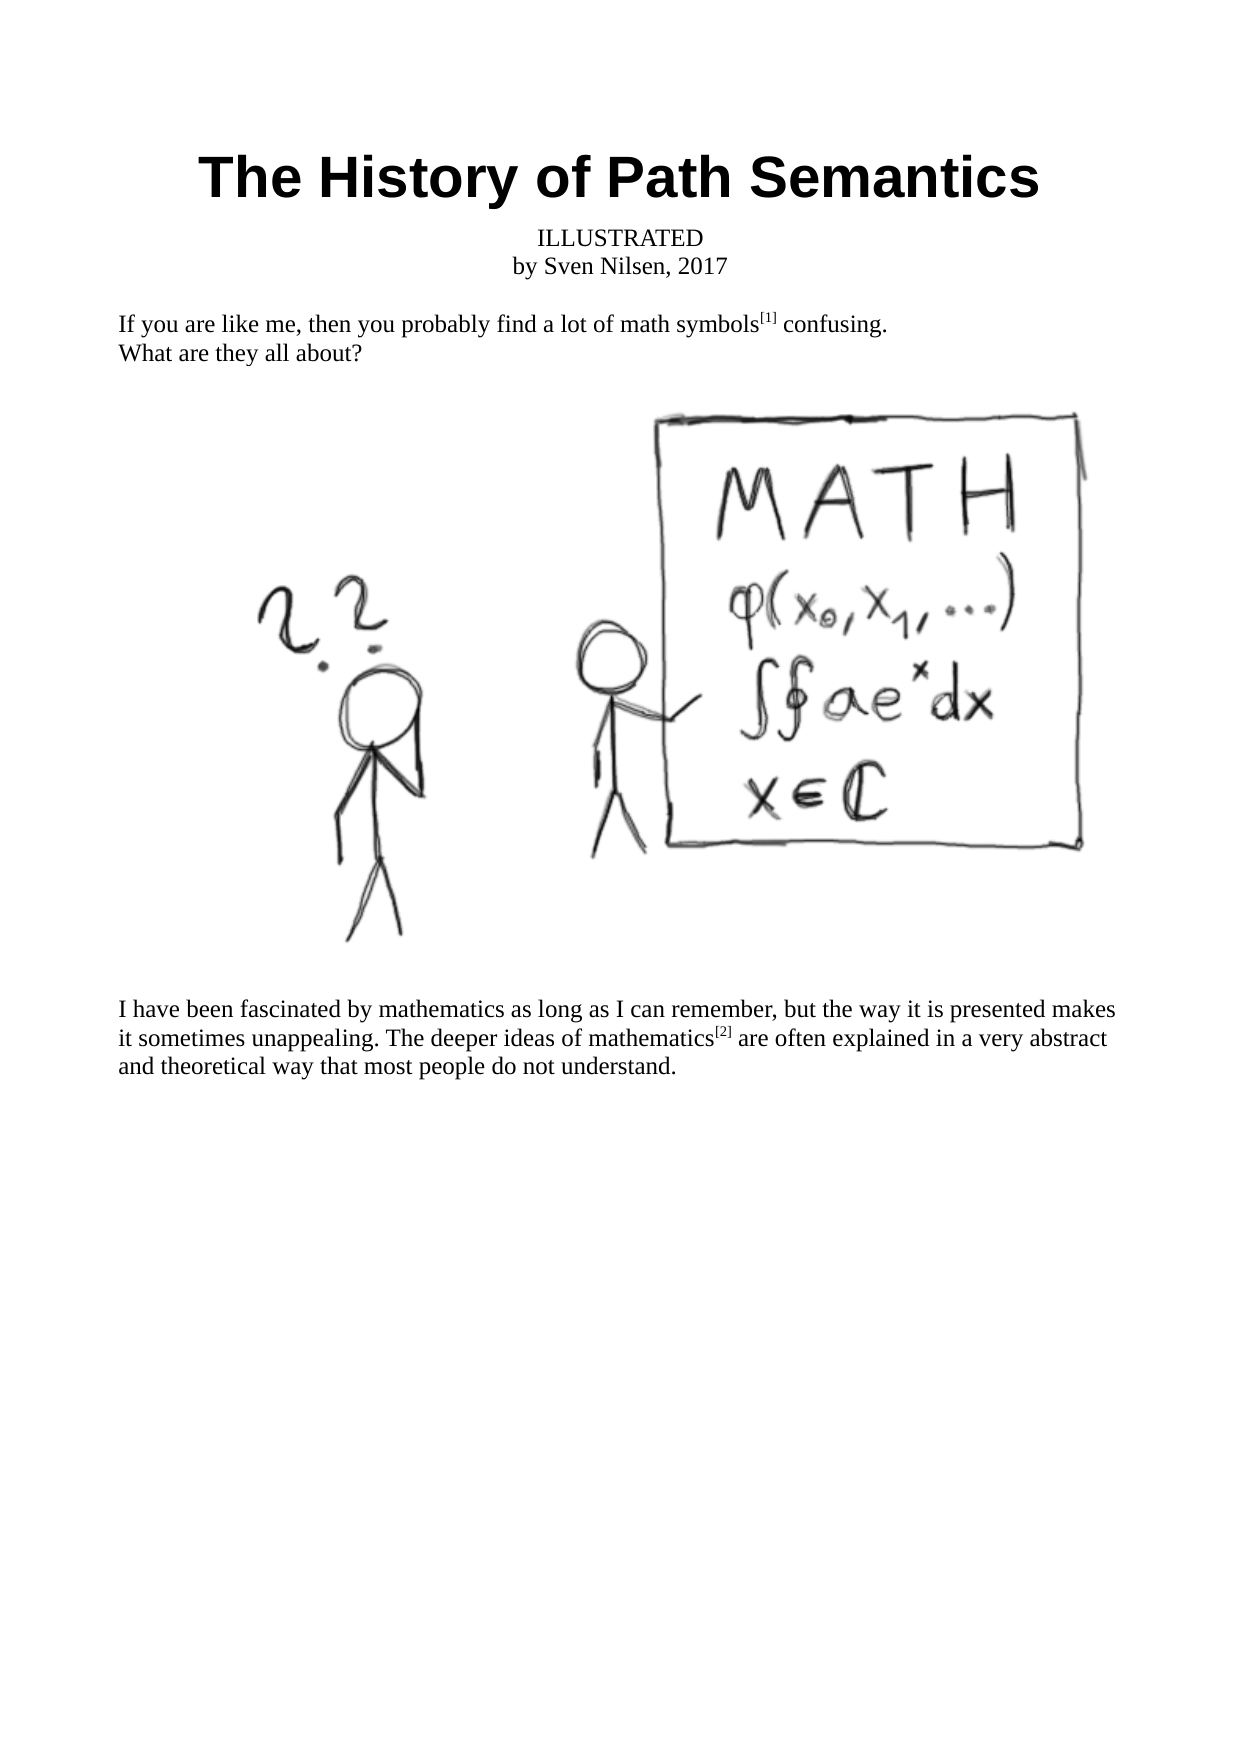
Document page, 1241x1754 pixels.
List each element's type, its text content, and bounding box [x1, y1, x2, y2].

text If you are like me, then you probably find a lot of math symbols[1] confusing. What are they all about? [118, 309, 1122, 366]
text ILLUSTRATED [118, 223, 1122, 251]
text I have been fascinated by mathematics as long as I can remember, but the way it is presented makes it sometimes unappealing. The deeper ideas of mathematics[2] are often explained in a very abstract and theoretical way that most people do not understand. [118, 994, 1122, 1080]
title The History of Path Semantics [118, 143, 1122, 210]
text by Sven Nilsen, 2017 [118, 251, 1122, 280]
picture [118, 366, 1123, 994]
